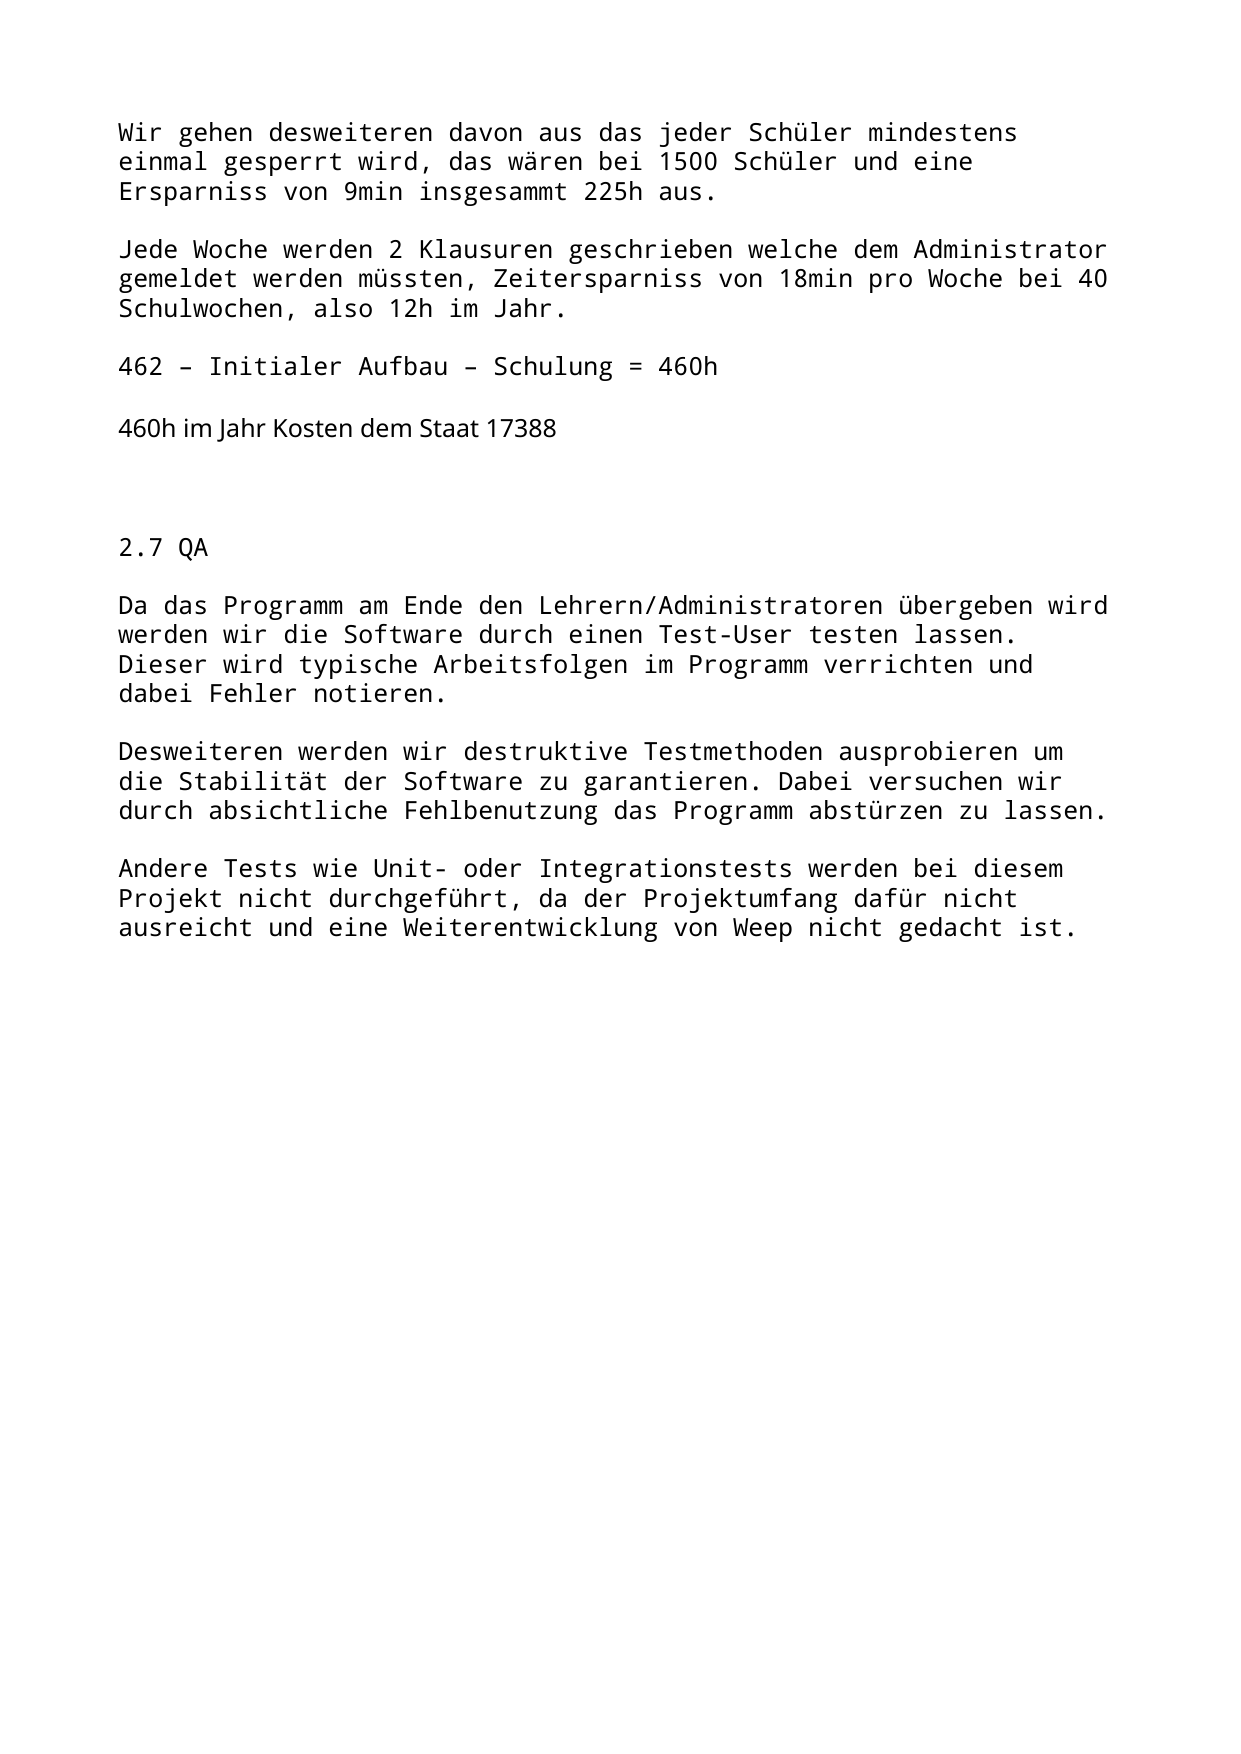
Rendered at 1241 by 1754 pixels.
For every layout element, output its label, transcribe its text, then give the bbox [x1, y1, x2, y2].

text 462 – Initialer Aufbau – Schulung = 460h [118, 352, 1122, 382]
text Dieser wird typische Arbeitsfolgen im Programm verrichten und dabei Fehler notieren. [118, 650, 1122, 708]
text Andere Tests wie Unit- oder Integrationstests werden bei diesem Projekt nicht durchgeführt, da der Projektumfang dafür nicht ausreicht und eine Weiterentwicklung von Weep nicht gedacht ist. [118, 855, 1122, 942]
text 2.7 QA [118, 533, 1122, 562]
text Jede Woche werden 2 Klausuren geschrieben welche dem Administrator gemeldet werden müssten, Zeitersparniss von 18min pro Woche bei 40 Schulwochen, also 12h im Jahr. [118, 235, 1122, 323]
text Da das Programm am Ende den Lehrern/Administratoren übergeben wird werden wir die Software durch einen Test-User testen lassen. [118, 591, 1122, 650]
text Wir gehen desweiteren davon aus das jeder Schüler mindestens einmal gesperrt wird, das wären bei 1500 Schüler und eine Ersparniss von 9min insgesammt 225h aus. [118, 118, 1122, 206]
text Desweiteren werden wir destruktive Testmethoden ausprobieren um die Stabilität der Software zu garantieren. Dabei versuchen wir durch absichtliche Fehlbenutzung das Programm abstürzen zu lassen. [118, 738, 1122, 825]
text 460h im Jahr Kosten dem Staat 17388 [118, 411, 1122, 445]
